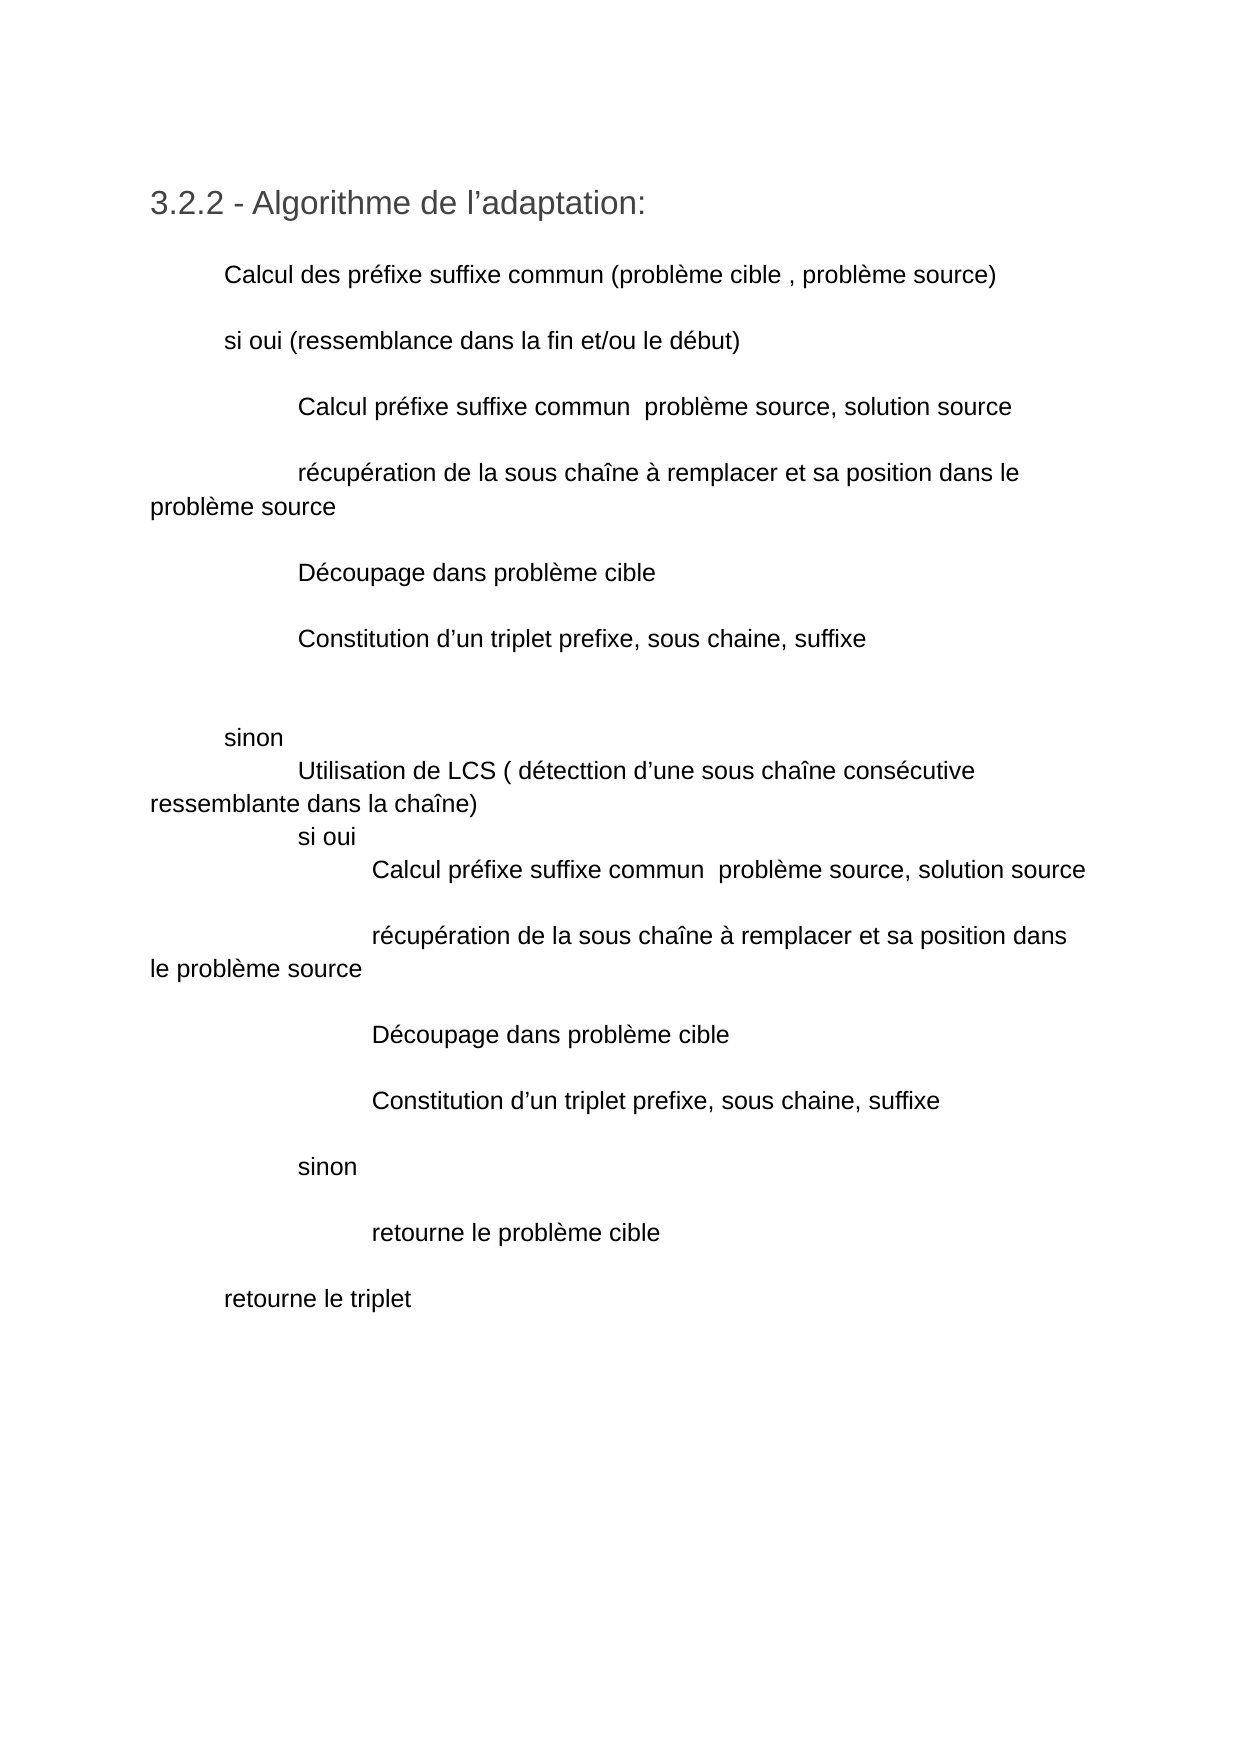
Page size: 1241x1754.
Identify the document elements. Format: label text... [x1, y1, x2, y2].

text Calcul des préfixe suffixe commun (problème cible , problème source) [150, 260, 1090, 289]
text si oui (ressemblance dans la fin et/ou le début) [150, 326, 1090, 355]
text Calcul préfixe suffixe commun problème source, solution source [150, 392, 1090, 421]
subtitle 3.2.2 - Algorithme de l’adaptation: [150, 183, 1090, 222]
text récupération de la sous chaîne à remplacer et sa position dans le problème source [150, 458, 1090, 520]
text Constitution d’un triplet prefixe, sous chaine, suffixe [150, 623, 1090, 652]
text sinon [150, 1152, 1090, 1181]
text si oui [150, 822, 1090, 850]
text récupération de la sous chaîne à remplacer et sa position dans le problème source [150, 921, 1090, 982]
text Utilisation de LCS ( détecttion d’une sous chaîne consécutive ressemblante dans la chaîne) [150, 756, 1090, 817]
text retourne le problème cible [150, 1218, 1090, 1247]
text retourne le triplet [150, 1284, 1090, 1313]
text sinon [150, 723, 1090, 751]
text Découpage dans problème cible [150, 1020, 1090, 1048]
text Calcul préfixe suffixe commun problème source, solution source [150, 855, 1090, 883]
text Découpage dans problème cible [150, 557, 1090, 586]
text Constitution d’un triplet prefixe, sous chaine, suffixe [150, 1086, 1090, 1114]
